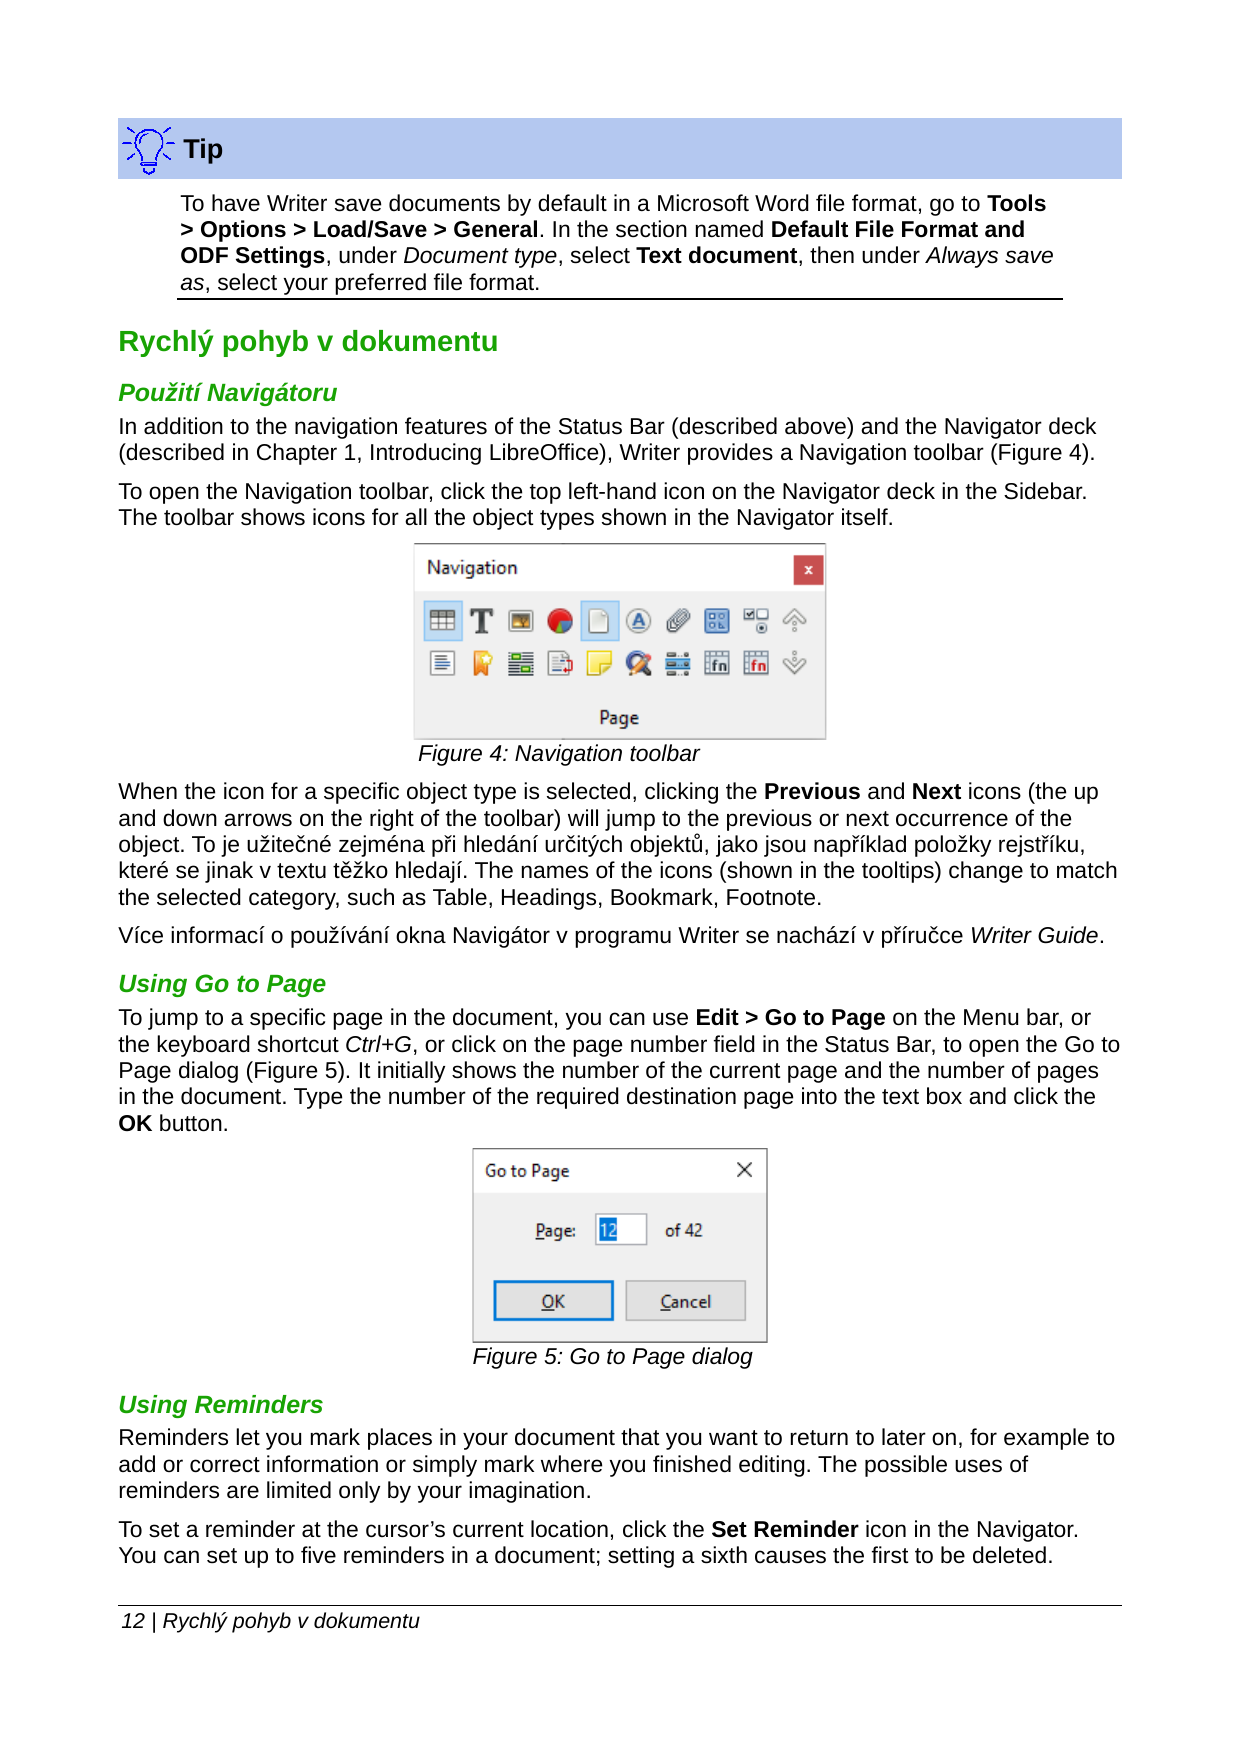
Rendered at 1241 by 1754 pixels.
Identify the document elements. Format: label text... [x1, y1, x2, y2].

text To have Writer save documents by default in a Microsoft Word file format, go to Tools > Options > Load/Save > General. In the section named Default File Format and ODF Settings, under Document type, select Text document, then under Always save as, select your preferred file format. [177, 187, 1063, 298]
text Více informací o používání okna Navigátor v programu Writer se nachází v příručce Writer Guide. [118, 922, 1122, 949]
subtitle Rychlý pohyb v dokumentu [118, 324, 1122, 357]
picture [472, 1148, 768, 1343]
text To set a reminder at the cursor’s current location, click the Set Reminder icon in the Navigator. You can set up to five reminders in a document; setting a sixth causes the first to be deleted. [118, 1516, 1122, 1569]
text Figure 4: Navigation toolbar [418, 740, 822, 766]
text Figure 5: Go to Page dialog [472, 1343, 768, 1369]
subtitle Tip [118, 118, 1122, 179]
text To jump to a specific page in the document, you can use Edit > Go to Page on the Menu bar, or the keyboard shortcut Ctrl+G, or click on the page number field in the Status Bar, to open the Go to Page dialog (Figure 5). It initially shows the number of the current page and the number of pages in the document. Type the number of the required destination page into the text box and click the OK button. [118, 1004, 1122, 1136]
text To open the Navigation toolbar, click the top left-hand icon on the Navigator deck in the Sidebar. The toolbar shows icons for all the object types shown in the Navigator itself. [118, 478, 1122, 531]
text Reminders let you mark places in your document that you want to return to later on, for example to add or correct information or simply mark where you finished editing. The possible uses of reminders are limited only by your imagination. [118, 1424, 1122, 1503]
subtitle Using Go to Page [118, 969, 1122, 998]
subtitle Using Reminders [118, 1390, 1122, 1418]
text In addition to the navigation features of the Status Bar (described above) and the Navigator deck (described in Chapter 1, Introducing LibreOffice), Writer provides a Navigation toolbar (Figure 4). [118, 413, 1122, 466]
text When the icon for a specific object type is selected, clicking the Previous and Next icons (the up and down arrows on the right of the toolbar) will jump to the previous or next occurrence of the object. To je užitečné zejména při hledání určitých objektů, jako jsou například položky rejstříku, které se jinak v textu těžko hledají. The names of the icons (shown in the tooltips) change to match the selected category, such as Table, Headings, Bookmark, Footnote. [118, 778, 1122, 910]
picture [413, 543, 827, 740]
picture [119, 119, 179, 179]
subtitle Použití Navigátoru [118, 378, 1122, 407]
